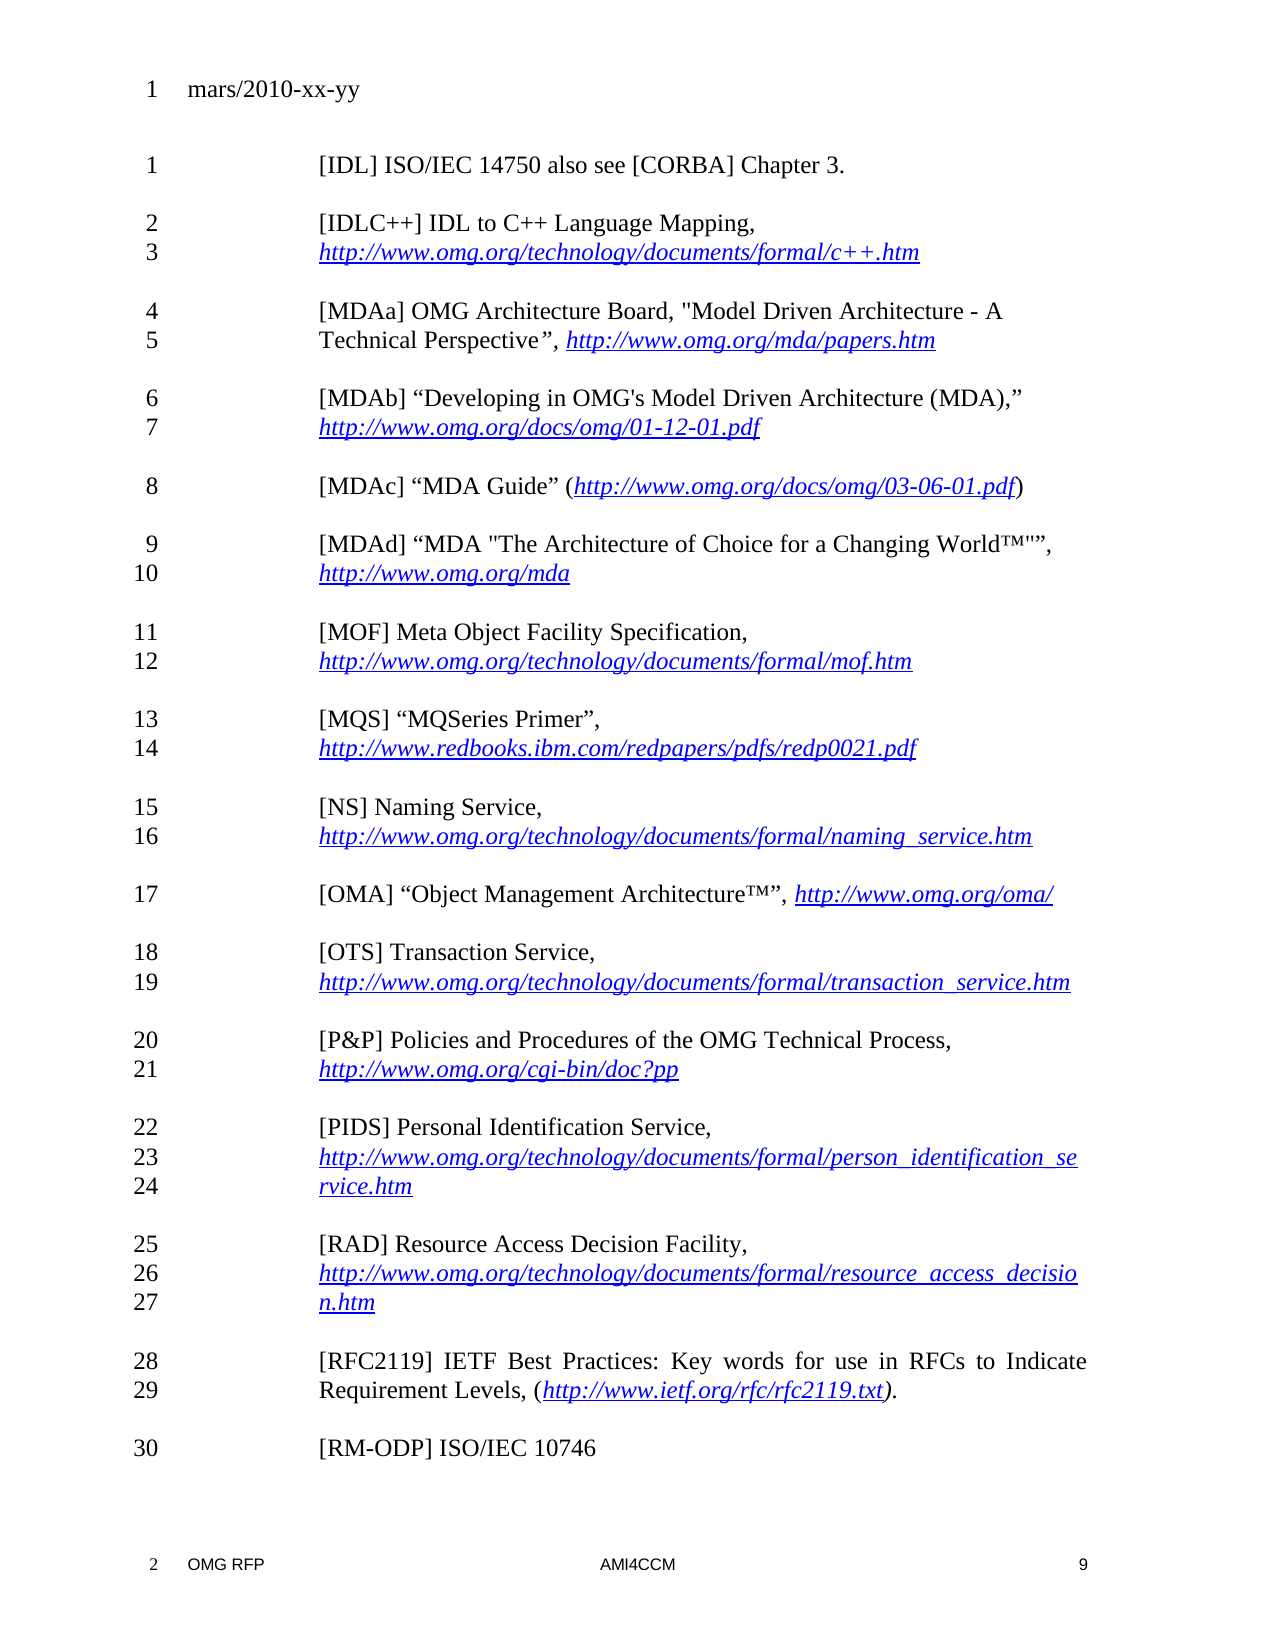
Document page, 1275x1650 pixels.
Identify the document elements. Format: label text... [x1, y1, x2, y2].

text [MDAd] “MDA "The Architecture of Choice for a Changing World™"”, http://www.omg.org/mda [319, 529, 1087, 587]
text [RFC2119] IETF Best Practices: Key words for use in RFCs to Indicate Requirement Levels, (http://www.ietf.org/rfc/rfc2119.txt). [319, 1346, 1087, 1404]
text [MDAa] OMG Architecture Board, "Model Driven Architecture - A Technical Perspective”, http://www.omg.org/mda/papers.htm [319, 296, 1087, 354]
text [RAD] Resource Access Decision Facility, http://www.omg.org/technology/documents/formal/resource_access_decision.htm [319, 1229, 1087, 1317]
text [OTS] Transaction Service, http://www.omg.org/technology/documents/formal/transaction_service.htm [319, 937, 1087, 996]
text [MDAb] “Developing in OMG's Model Driven Architecture (MDA),” http://www.omg.org/docs/omg/01-12-01.pdf [319, 383, 1087, 442]
text [IDLC++] IDL to C++ Language Mapping, http://www.omg.org/technology/documents/formal/c++.htm [319, 208, 1087, 267]
text [MDAc] “MDA Guide” (http://www.omg.org/docs/omg/03-06-01.pdf) [319, 471, 1087, 500]
text [P&P] Policies and Procedures of the OMG Technical Process, http://www.omg.org/cgi-bin/doc?pp [319, 1025, 1087, 1083]
text [RM-ODP] ISO/IEC 10746 [319, 1433, 1087, 1462]
text [OMA] “Object Management Architecture™”, http://www.omg.org/oma/ [319, 879, 1087, 908]
text [NS] Naming Service, http://www.omg.org/technology/documents/formal/naming_service.htm [319, 792, 1087, 850]
text [MQS] “MQSeries Primer”, http://www.redbooks.ibm.com/redpapers/pdfs/redp0021.pdf [319, 704, 1087, 762]
text [MOF] Meta Object Facility Specification, http://www.omg.org/technology/documents/formal/mof.htm [319, 617, 1087, 675]
text [IDL] ISO/IEC 14750 also see [CORBA] Chapter 3. [319, 150, 1087, 179]
text [PIDS] Personal Identification Service, http://www.omg.org/technology/documents/formal/person_identification_service.htm [319, 1112, 1087, 1200]
